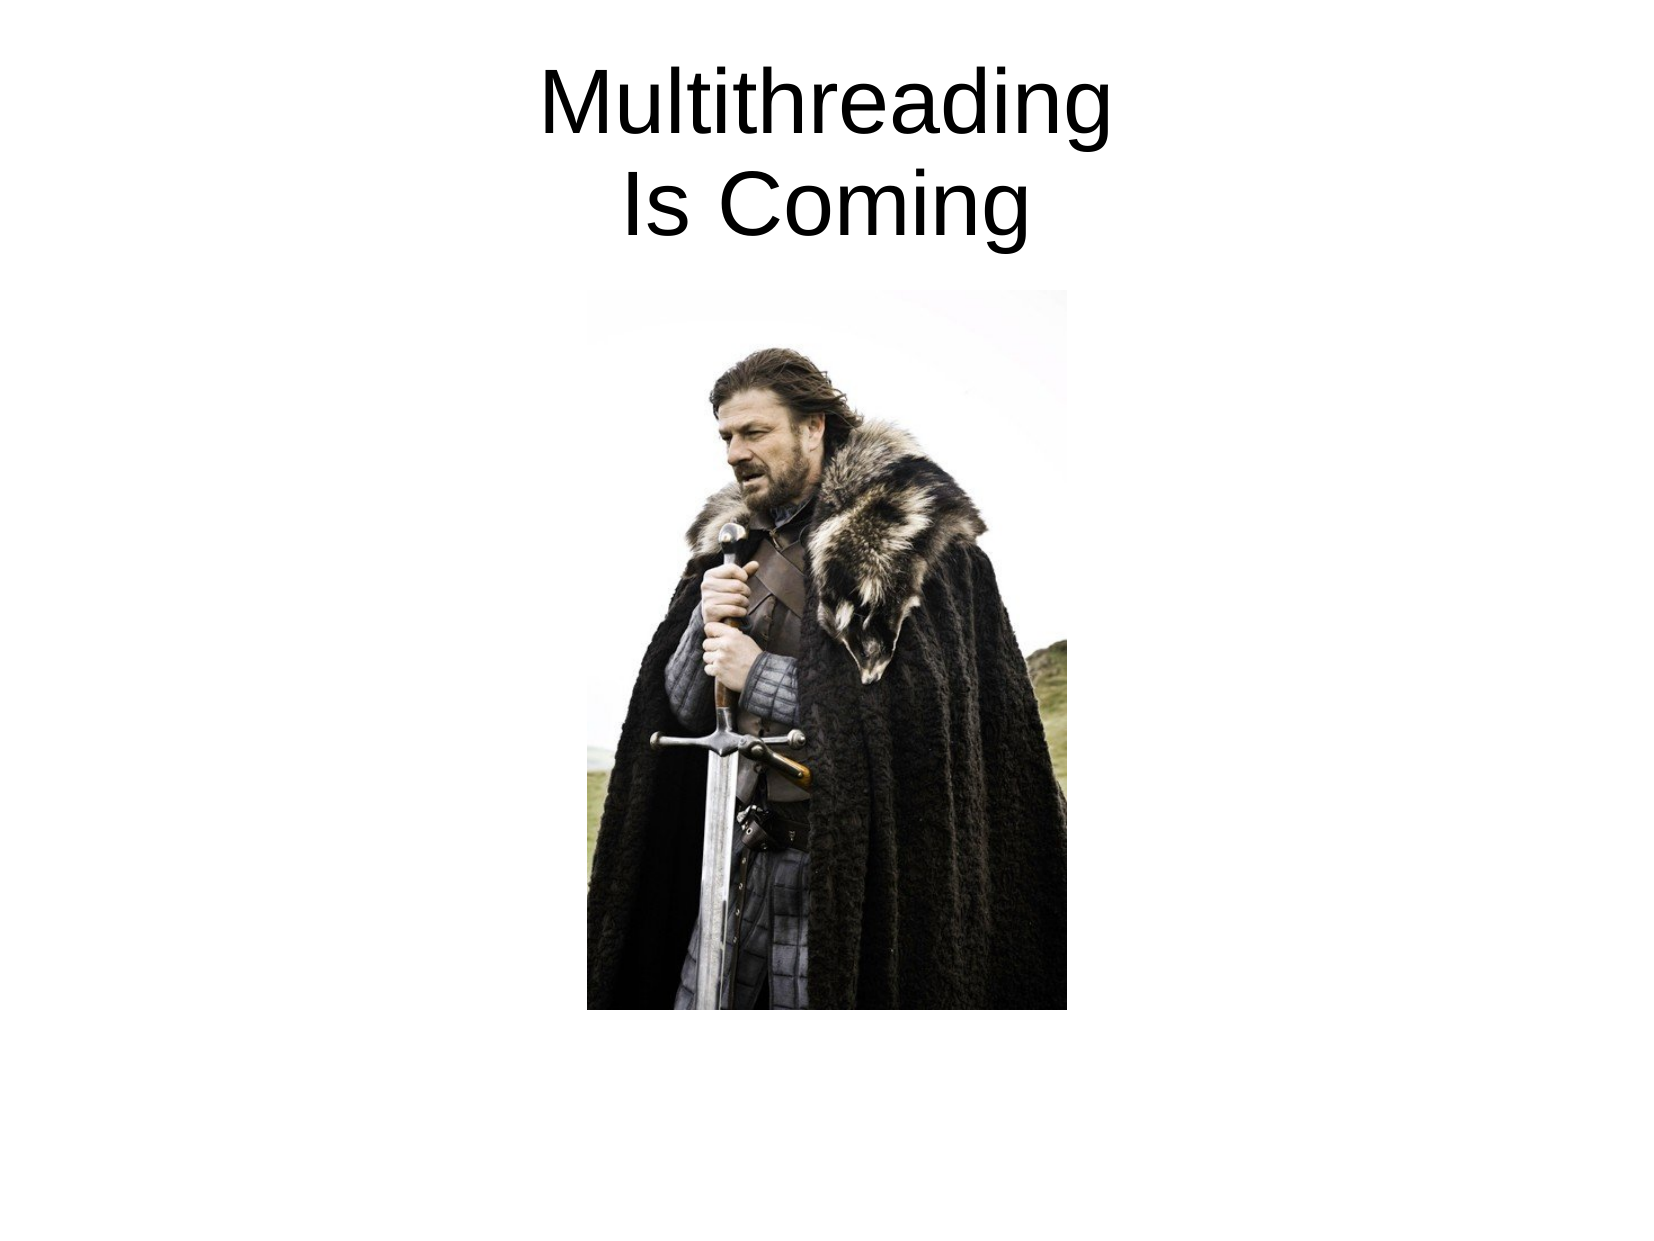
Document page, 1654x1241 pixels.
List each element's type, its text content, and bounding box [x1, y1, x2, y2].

picture [587, 290, 1067, 1010]
title Multithreading Is Coming [82, 49, 1571, 257]
